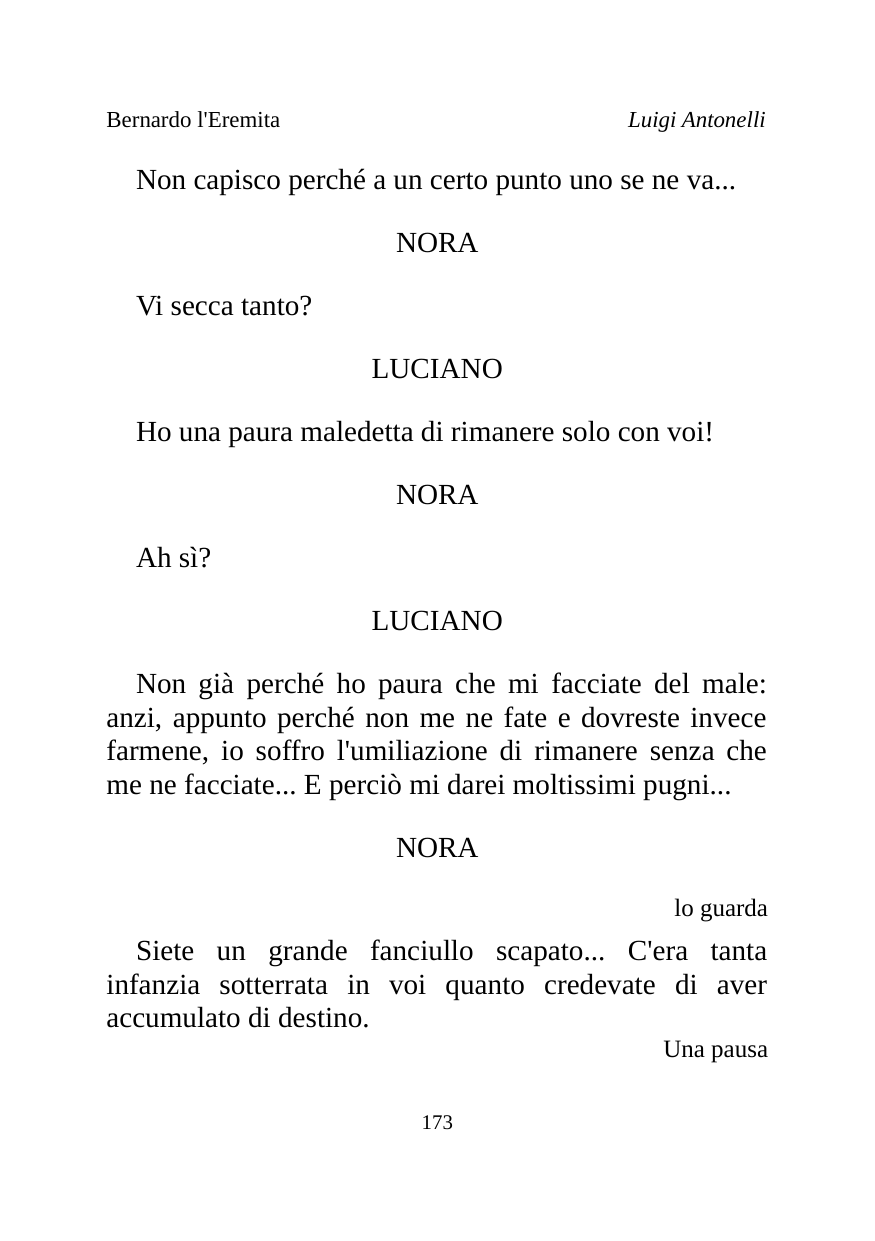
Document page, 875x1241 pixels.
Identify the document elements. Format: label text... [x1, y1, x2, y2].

text Una pausa [431, 1034, 768, 1063]
text NORA [106, 830, 768, 863]
text LUCIANO [106, 351, 768, 385]
text Siete un grande fanciullo scapato... C'era tanta infanzia sotterrata in voi quanto credevate di aver accumulato di destino. [106, 933, 768, 1034]
text NORA [106, 477, 768, 511]
text lo guarda [431, 893, 768, 922]
text Non già perché ho paura che mi facciate del male: anzi, appunto perché non me ne fate e dovreste invece farmene, io soffro l'umiliazione di rimanere senza che me ne facciate... E perciò mi darei moltissimi pugni... [106, 666, 768, 800]
text Ah sì? [106, 540, 768, 574]
text LUCIANO [106, 603, 768, 637]
text NORA [106, 225, 768, 259]
text Non capisco perché a un certo punto uno se ne va... [106, 162, 768, 196]
text Ho una paura maledetta di rimanere solo con voi! [106, 414, 768, 448]
text Vi secca tanto? [106, 288, 768, 322]
